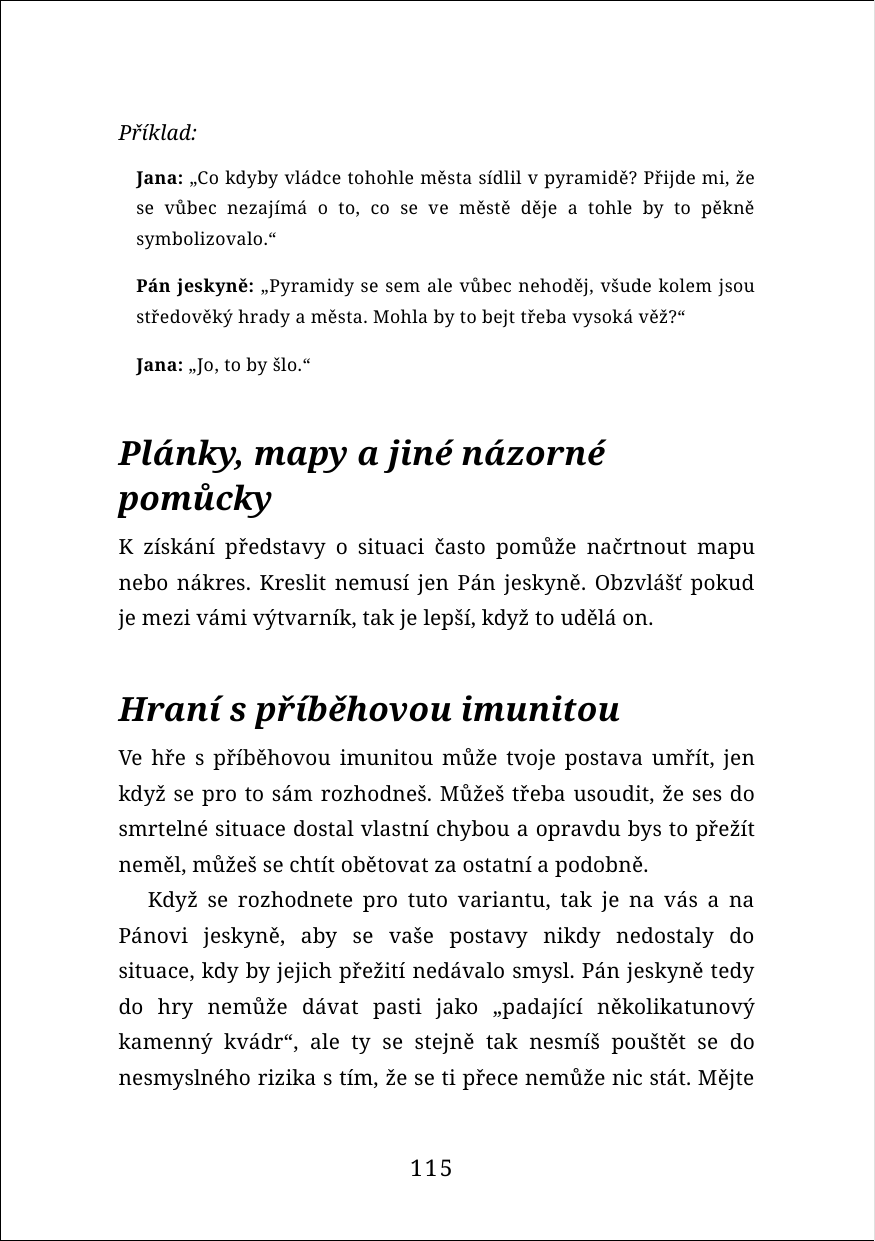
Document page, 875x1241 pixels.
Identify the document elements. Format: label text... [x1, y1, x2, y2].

subtitle Plánky, mapy a jiné názorné pomůcky [118, 429, 756, 520]
text Jana: „Co kdyby vládce tohohle města sídlil v pyramidě? Přijde mi, že se vůbec nezajímá o to, co se ve městě děje a tohle by to pěkně symbolizovalo.“ [136, 166, 756, 250]
text Ve hře s příběhovou imunitou může tvoje postava umřít, jen když se pro to sám rozhodneš. Můžeš třeba usoudit, že ses do smrtelné situace dostal vlastní chybou a opravdu bys to přežít neměl, můžeš se chtít obětovat za ostatní a podobně. Když se rozhodnete pro tuto variantu, tak je na vás a na Pánovi jeskyně, aby se vaše postavy nikdy nedostaly do situace, kdy by jejich přežití nedávalo smysl. Pán jeskyně tedy do hry nemůže dávat pasti jako „padající několikatunový kamenný kvádr“, ale ty se stejně tak nesmíš pouštět se do nesmyslného rizika s tím, že se ti přece nemůže nic stát. Mějte [118, 743, 756, 1091]
text Jana: „Jo, to by šlo.“ [136, 352, 756, 376]
text K získání představy o situaci často pomůže načrtnout mapu nebo nákres. Kreslit nemusí jen Pán jeskyně. Obzvlášť pokud je mezi vámi výtvarník, tak je lepší, když to udělá on. [118, 532, 756, 632]
text Příklad: [118, 118, 756, 147]
subtitle Hraní s příběhovou imunitou [118, 686, 756, 731]
text Pán jeskyně: „Pyramidy se sem ale vůbec nehoděj, všude kolem jsou středověký hrady a města. Mohla by to bejt třeba vysoká věž?“ [136, 274, 756, 328]
